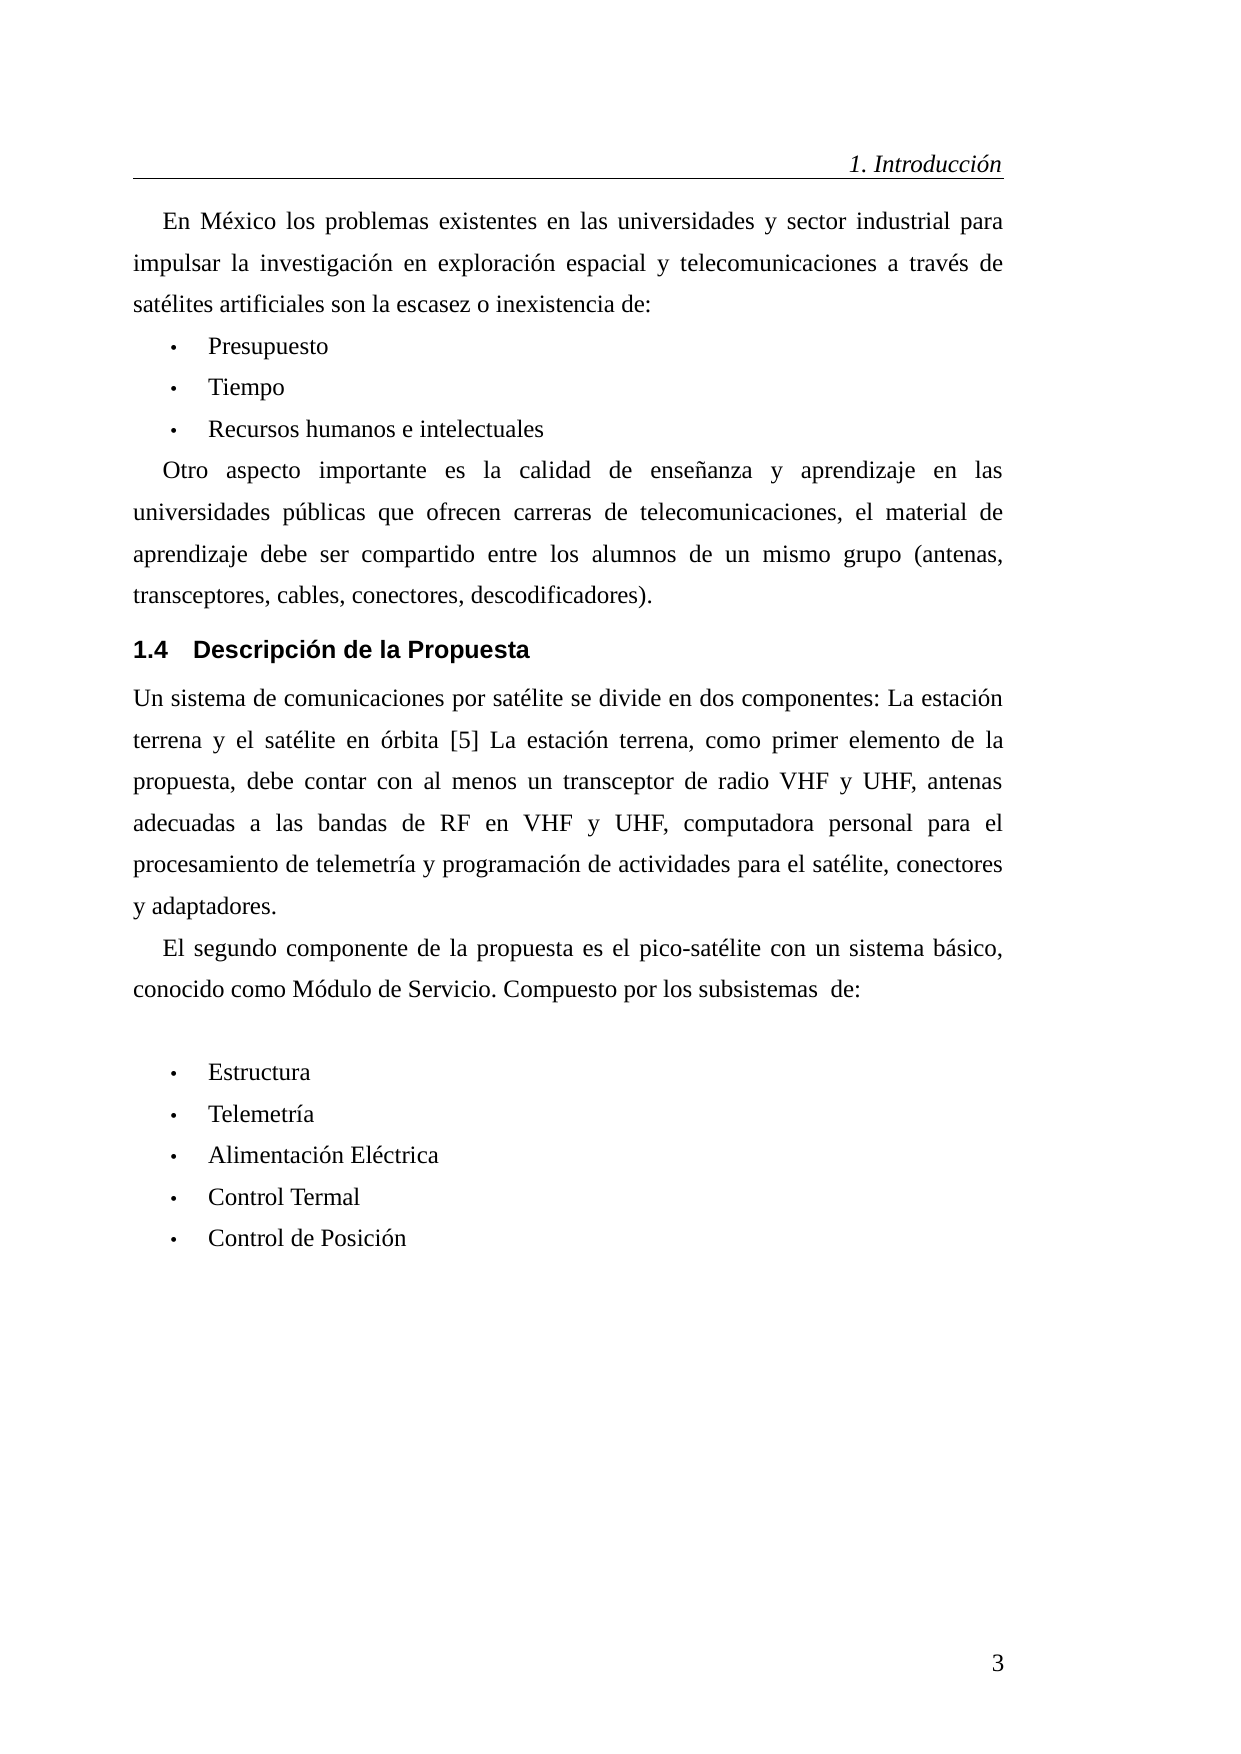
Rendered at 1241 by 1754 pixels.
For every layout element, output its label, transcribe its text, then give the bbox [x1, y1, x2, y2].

subtitle Descripción de la Propuesta [133, 636, 1004, 664]
text Un sistema de comunicaciones por satélite se divide en dos componentes: La estación terrena y el satélite en órbita [5] La estación terrena, como primer elemento de la propuesta, debe contar con al menos un transceptor de radio VHF y UHF, antenas adecuadas a las bandas de RF en VHF y UHF, computadora personal para el procesamiento de telemetría y programación de actividades para el satélite, conectores y adaptadores. [133, 684, 1004, 920]
text En México los problemas existentes en las universidades y sector industrial para impulsar la investigación en exploración espacial y telecomunicaciones a través de satélites artificiales son la escasez o inexistencia de: [133, 207, 1004, 318]
list Tiempo [170, 373, 1004, 401]
list Estructura [170, 1058, 1004, 1086]
list Presupuesto [170, 332, 1004, 360]
list Control Termal [170, 1183, 1004, 1211]
list Telemetría [170, 1100, 1004, 1128]
list Alimentación Eléctrica [170, 1141, 1004, 1169]
list Recursos humanos e intelectuales [170, 415, 1004, 443]
text Otro aspecto importante es la calidad de enseñanza y aprendizaje en las universidades públicas que ofrecen carreras de telecomunicaciones, el material de aprendizaje debe ser compartido entre los alumnos de un mismo grupo (antenas, transceptores, cables, conectores, descodificadores). [133, 457, 1004, 609]
list Control de Posición [170, 1224, 1004, 1252]
text El segundo componente de la propuesta es el pico-satélite con un sistema básico, conocido como Módulo de Servicio. Compuesto por los subsistemas de: [133, 934, 1004, 1003]
